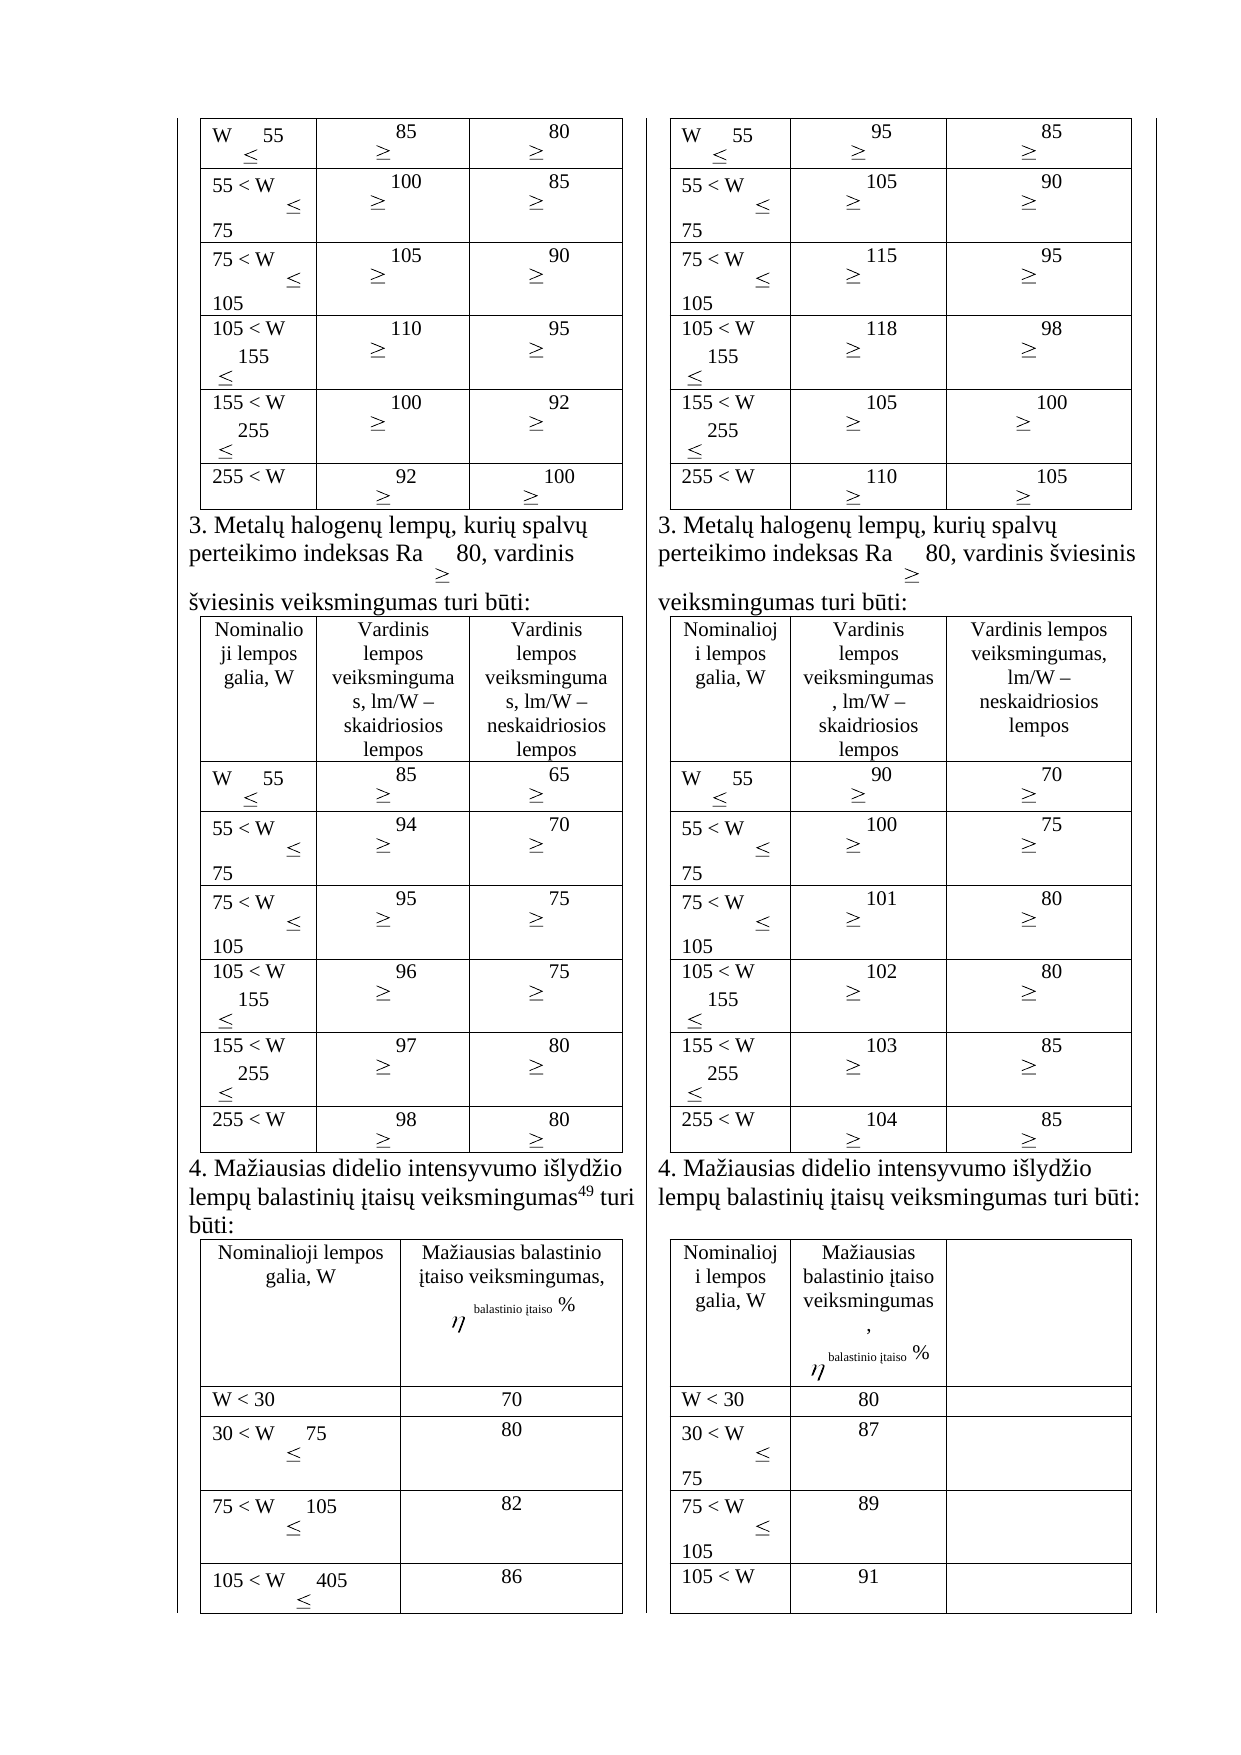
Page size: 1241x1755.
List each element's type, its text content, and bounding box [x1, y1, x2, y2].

table_cell Mažiausias balastinio įtaiso veiksmingumas, etabalastinio įtaiso % [791, 1240, 946, 1386]
table_cell >= 95 [791, 119, 946, 168]
table_cell 105 < W <= 155 [201, 960, 316, 1032]
table_cell [1132, 168, 1156, 242]
table_cell >= 98 [947, 316, 1131, 389]
table_cell 155 < W <= 255 [671, 1033, 790, 1106]
table_cell [623, 959, 646, 1032]
table_cell [178, 761, 200, 811]
table_cell [178, 811, 200, 885]
table_cell [623, 242, 646, 315]
table_cell >= 94 [317, 812, 469, 885]
table_cell [947, 1417, 1131, 1489]
table_cell Vardinis lempos veiksmingumas, lm/W – skaidriosios lempos [317, 617, 469, 761]
table_cell >= 65 [470, 762, 622, 811]
table_cell 55 < W <= 75 [201, 169, 316, 242]
table_cell [647, 616, 670, 761]
table_cell 80 [401, 1417, 622, 1489]
table_cell [623, 616, 646, 761]
table_cell 91 [791, 1564, 946, 1613]
table_cell >= 85 [317, 119, 469, 168]
table_cell [178, 1416, 200, 1489]
table_cell >= 75 [470, 886, 622, 958]
table_cell [1132, 118, 1156, 168]
table_cell Nominalioji lempos galia, W [201, 1240, 400, 1386]
table_cell 75 < W <= 105 [201, 243, 316, 315]
table_cell [947, 1387, 1131, 1416]
table_cell [178, 1106, 200, 1152]
table_cell [647, 389, 670, 463]
table_cell [623, 463, 646, 509]
table_cell [1132, 885, 1156, 958]
table_cell [647, 885, 670, 958]
table_cell >= 96 [317, 960, 469, 1032]
table_cell [178, 168, 200, 242]
table_cell 86 [401, 1564, 622, 1613]
table_cell [623, 761, 646, 811]
table_cell 4. Mažiausias didelio intensyvumo išlydžio lempų balastinių įtaisų veiksmingumas turi būti: [647, 1152, 1156, 1239]
table_cell 4. Mažiausias didelio intensyvumo išlydžio lempų balastinių įtaisų veiksmingumas49 turi būti: [178, 1152, 646, 1239]
table_cell >= 103 [791, 1033, 946, 1106]
table_cell [178, 1386, 200, 1416]
table_cell W <= 55 [201, 762, 316, 811]
table_cell W <= 55 [201, 119, 316, 168]
table_cell [1132, 616, 1156, 761]
table_cell 55 < W <= 75 [201, 812, 316, 885]
table_cell >= 105 [947, 464, 1131, 509]
table_cell >= 95 [947, 243, 1131, 315]
table_cell [623, 1386, 646, 1416]
table_cell >= 80 [947, 886, 1131, 958]
table_cell [178, 885, 200, 958]
table_cell 3. Metalų halogenų lempų, kurių spalvų perteikimo indeksas Ra >= 80, vardinis šviesinis veiksmingumas turi būti: [178, 509, 646, 616]
table_cell >= 105 [317, 243, 469, 315]
table_cell Nominalioji lempos galia, W [201, 617, 316, 761]
table_cell 255 < W [201, 1107, 316, 1152]
table_cell >= 115 [791, 243, 946, 315]
table_cell >= 110 [791, 464, 946, 509]
table_cell W < 30 [201, 1387, 400, 1416]
table_cell Mažiausias balastinio įtaiso veiksmingumas, eta balastinio įtaiso % [401, 1240, 622, 1386]
table_cell >= 102 [791, 960, 946, 1032]
table_cell 55 < W <= 75 [671, 169, 790, 242]
table_cell [947, 1491, 1131, 1563]
table_cell [1132, 1416, 1156, 1489]
table_cell >= 90 [791, 762, 946, 811]
table_cell >= 80 [470, 1107, 622, 1152]
table_cell [623, 168, 646, 242]
table_cell [647, 959, 670, 1032]
table_cell >= 90 [947, 169, 1131, 242]
table_cell [623, 1032, 646, 1106]
table_cell [1132, 1386, 1156, 1416]
table_cell [623, 118, 646, 168]
table_cell 255 < W [201, 464, 316, 509]
table_cell Nominalioji lempos galia, W [671, 1240, 790, 1386]
table_cell [178, 1032, 200, 1106]
table_cell 30 < W <= 75 [201, 1417, 400, 1489]
table_cell >= 80 [947, 960, 1131, 1032]
table_cell W <= 55 [671, 119, 790, 168]
table_cell 89 [791, 1491, 946, 1563]
table_cell 30 < W <= 75 [671, 1417, 790, 1489]
table_cell Vardinis lempos veiksmingumas, lm/W – skaidriosios lempos [791, 617, 946, 761]
table_cell [1132, 389, 1156, 463]
table_cell [647, 168, 670, 242]
table_cell >= 85 [947, 1033, 1131, 1106]
table_cell >= 100 [470, 464, 622, 509]
table_cell [178, 1239, 200, 1386]
table_cell [947, 1564, 1131, 1613]
table_cell 75 < W <= 105 [671, 886, 790, 958]
table_cell >= 105 [791, 390, 946, 463]
table_cell [623, 1490, 646, 1563]
table_cell [647, 242, 670, 315]
table_cell [647, 1239, 670, 1386]
table_cell [1132, 761, 1156, 811]
table_cell >= 85 [470, 169, 622, 242]
table_cell [647, 1563, 670, 1613]
table_cell [178, 315, 200, 389]
table_cell 155 < W <= 255 [671, 390, 790, 463]
table_cell [623, 1106, 646, 1152]
table_cell [647, 315, 670, 389]
table_cell [647, 761, 670, 811]
table_cell [178, 242, 200, 315]
table_cell >= 92 [317, 464, 469, 509]
table_cell Vardinis lempos veiksmingumas, lm/W – neskaidriosios lempos [947, 617, 1131, 761]
table_cell [623, 811, 646, 885]
table_cell 75 < W <= 105 [671, 1491, 790, 1563]
table_cell 55 < W <= 75 [671, 812, 790, 885]
table_cell 82 [401, 1491, 622, 1563]
table_cell [1132, 1239, 1156, 1386]
table_cell [647, 1032, 670, 1106]
table_cell 3. Metalų halogenų lempų, kurių spalvų perteikimo indeksas Ra >= 80, vardinis šviesinis veiksmingumas turi būti: [647, 509, 1156, 616]
table_cell Nominalioji lempos galia, W [671, 617, 790, 761]
table_cell [1132, 1106, 1156, 1152]
table_cell [647, 463, 670, 509]
table_cell W <= 55 [671, 762, 790, 811]
table_cell >= 100 [947, 390, 1131, 463]
table_cell [178, 389, 200, 463]
table_cell 87 [791, 1417, 946, 1489]
table_cell [178, 959, 200, 1032]
table_cell >= 100 [791, 812, 946, 885]
table_cell Vardinis lempos veiksmingumas, lm/W – neskaidriosios lempos [470, 617, 622, 761]
table_cell 70 [401, 1387, 622, 1416]
table_cell >= 95 [317, 886, 469, 958]
table_cell 105 < W <= 155 [671, 960, 790, 1032]
table_cell >= 85 [947, 119, 1131, 168]
table_cell 155 < W <= 255 [201, 390, 316, 463]
table_cell [647, 1416, 670, 1489]
table_cell >= 80 [470, 119, 622, 168]
table_cell [178, 463, 200, 509]
table_cell >= 95 [470, 316, 622, 389]
table_cell >= 100 [317, 390, 469, 463]
table_cell 75 < W <= 105 [671, 243, 790, 315]
table_cell >= 101 [791, 886, 946, 958]
table_cell 105 < W <= 405 [201, 1564, 400, 1613]
table_cell W < 30 [671, 1387, 790, 1416]
table_cell [947, 1240, 1131, 1386]
table_cell [1132, 1563, 1156, 1613]
table_cell >= 98 [317, 1107, 469, 1152]
table_cell [1132, 315, 1156, 389]
table_cell [623, 1239, 646, 1386]
table_cell >= 85 [947, 1107, 1131, 1152]
table_cell >= 70 [947, 762, 1131, 811]
table_cell [623, 1563, 646, 1613]
table_cell >= 105 [791, 169, 946, 242]
table_cell >= 118 [791, 316, 946, 389]
table_cell >= 75 [470, 960, 622, 1032]
table_cell 80 [791, 1387, 946, 1416]
table_cell >= 90 [470, 243, 622, 315]
table_cell >= 85 [317, 762, 469, 811]
table_cell [623, 315, 646, 389]
table_cell [178, 1490, 200, 1563]
table_cell >= 80 [470, 1033, 622, 1106]
table_cell [1132, 1490, 1156, 1563]
table_cell [623, 1416, 646, 1489]
table_cell 155 < W <= 255 [201, 1033, 316, 1106]
table_cell [647, 1106, 670, 1152]
table_cell >= 75 [947, 812, 1131, 885]
table_cell [1132, 959, 1156, 1032]
table_cell 105 < W <= 155 [201, 316, 316, 389]
table_cell 255 < W [671, 1107, 790, 1152]
table_cell >= 104 [791, 1107, 946, 1152]
table_cell >= 110 [317, 316, 469, 389]
table_cell [647, 1386, 670, 1416]
table_cell [623, 389, 646, 463]
table_cell >= 70 [470, 812, 622, 885]
table_cell [178, 616, 200, 761]
table_cell >= 92 [470, 390, 622, 463]
table_cell [1132, 242, 1156, 315]
table_cell [178, 118, 200, 168]
table_cell [178, 1563, 200, 1613]
table_cell [647, 1490, 670, 1563]
table_cell [623, 885, 646, 958]
table_cell 105 < W <= 405 [671, 1564, 790, 1613]
table_cell 255 < W [671, 464, 790, 509]
table_cell 75 < W <= 105 [201, 1491, 400, 1563]
table_cell 75 < W <= 105 [201, 886, 316, 958]
table_cell [1132, 811, 1156, 885]
table_cell [647, 118, 670, 168]
table_cell [1132, 463, 1156, 509]
table_cell 105 < W <= 155 [671, 316, 790, 389]
table_cell >= 97 [317, 1033, 469, 1106]
table_cell >= 100 [317, 169, 469, 242]
table_cell [1132, 1032, 1156, 1106]
table_cell [647, 811, 670, 885]
